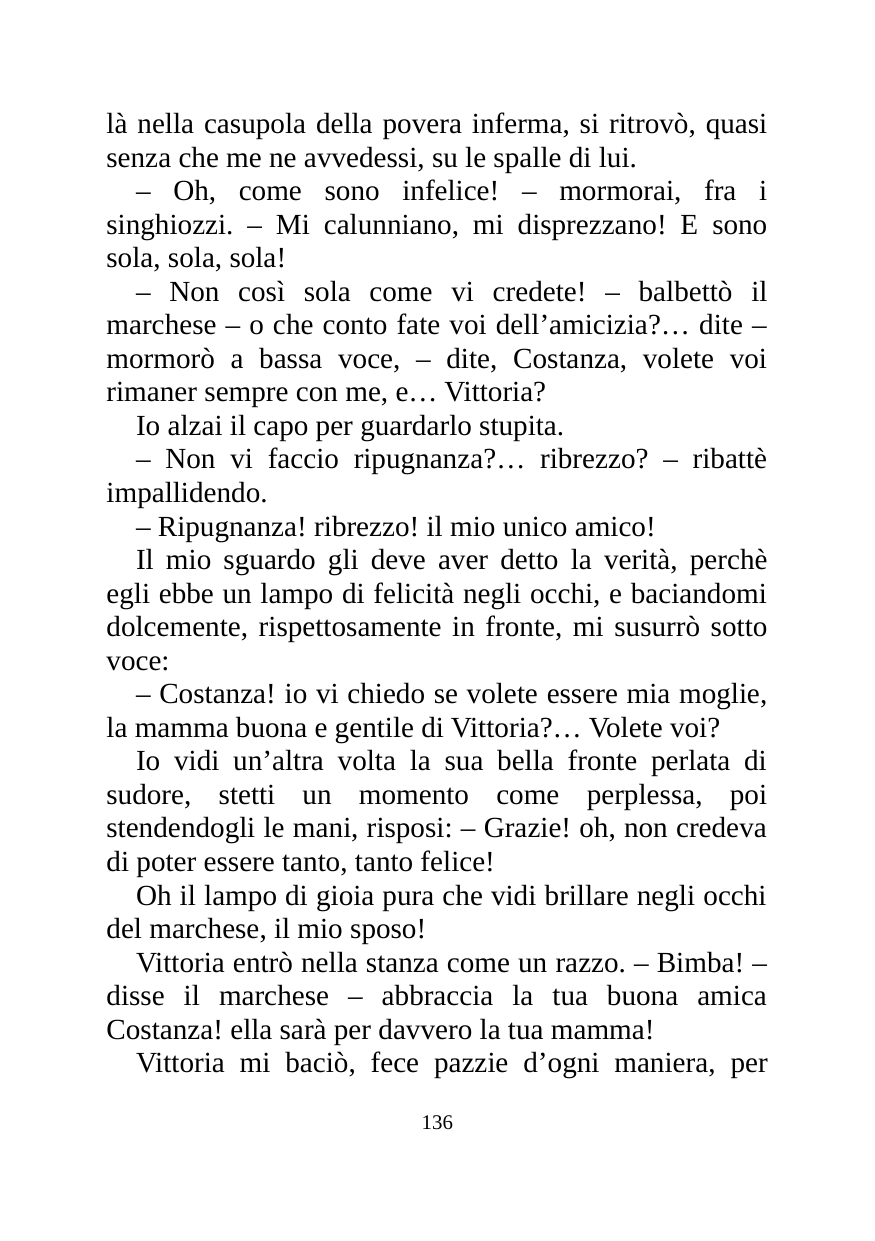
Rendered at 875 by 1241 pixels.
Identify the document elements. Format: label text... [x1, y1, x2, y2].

text Il mio sguardo gli deve aver detto la verità, perchè egli ebbe un lampo di felicità negli occhi, e baciandomi dolcemente, rispettosamente in fronte, mi susurrò sotto voce: [106, 542, 768, 676]
text Io alzai il capo per guardarlo stupita. [106, 408, 768, 442]
text Vittoria entrò nella stanza come un razzo. – Bimba! – disse il marchese – abbraccia la tua buona amica Costanza! ella sarà per davvero la tua mamma! [106, 945, 768, 1045]
text – Costanza! io vi chiedo se volete essere mia moglie, la mamma buona e gentile di Vittoria?… Volete voi? [106, 676, 768, 743]
text – Non vi faccio ripugnanza?… ribrezzo? – ribattè impallidendo. [106, 442, 768, 509]
text – Non così sola come vi credete! – balbettò il marchese – o che conto fate voi dell’amicizia?… dite – mormorò a bassa voce, – dite, Costanza, volete voi rimaner sempre con me, e… Vittoria? [106, 274, 768, 408]
text – Ripugnanza! ribrezzo! il mio unico amico! [106, 509, 768, 542]
text – Oh, come sono infelice! – mormorai, fra i singhiozzi. – Mi calunniano, mi disprezzano! E sono sola, sola, sola! [106, 173, 768, 274]
text Vittoria mi baciò, fece pazzie d’ogni maniera, per [106, 1045, 768, 1079]
text Io vidi un’altra volta la sua bella fronte perlata di sudore, stetti un momento come perplessa, poi stendendogli le mani, risposi: – Grazie! oh, non credeva di poter essere tanto, tanto felice! [106, 743, 768, 878]
text Oh il lampo di gioia pura che vidi brillare negli occhi del marchese, il mio sposo! [106, 878, 768, 945]
text là nella casupola della povera inferma, si ritrovò, quasi senza che me ne avvedessi, su le spalle di lui. [106, 106, 768, 173]
